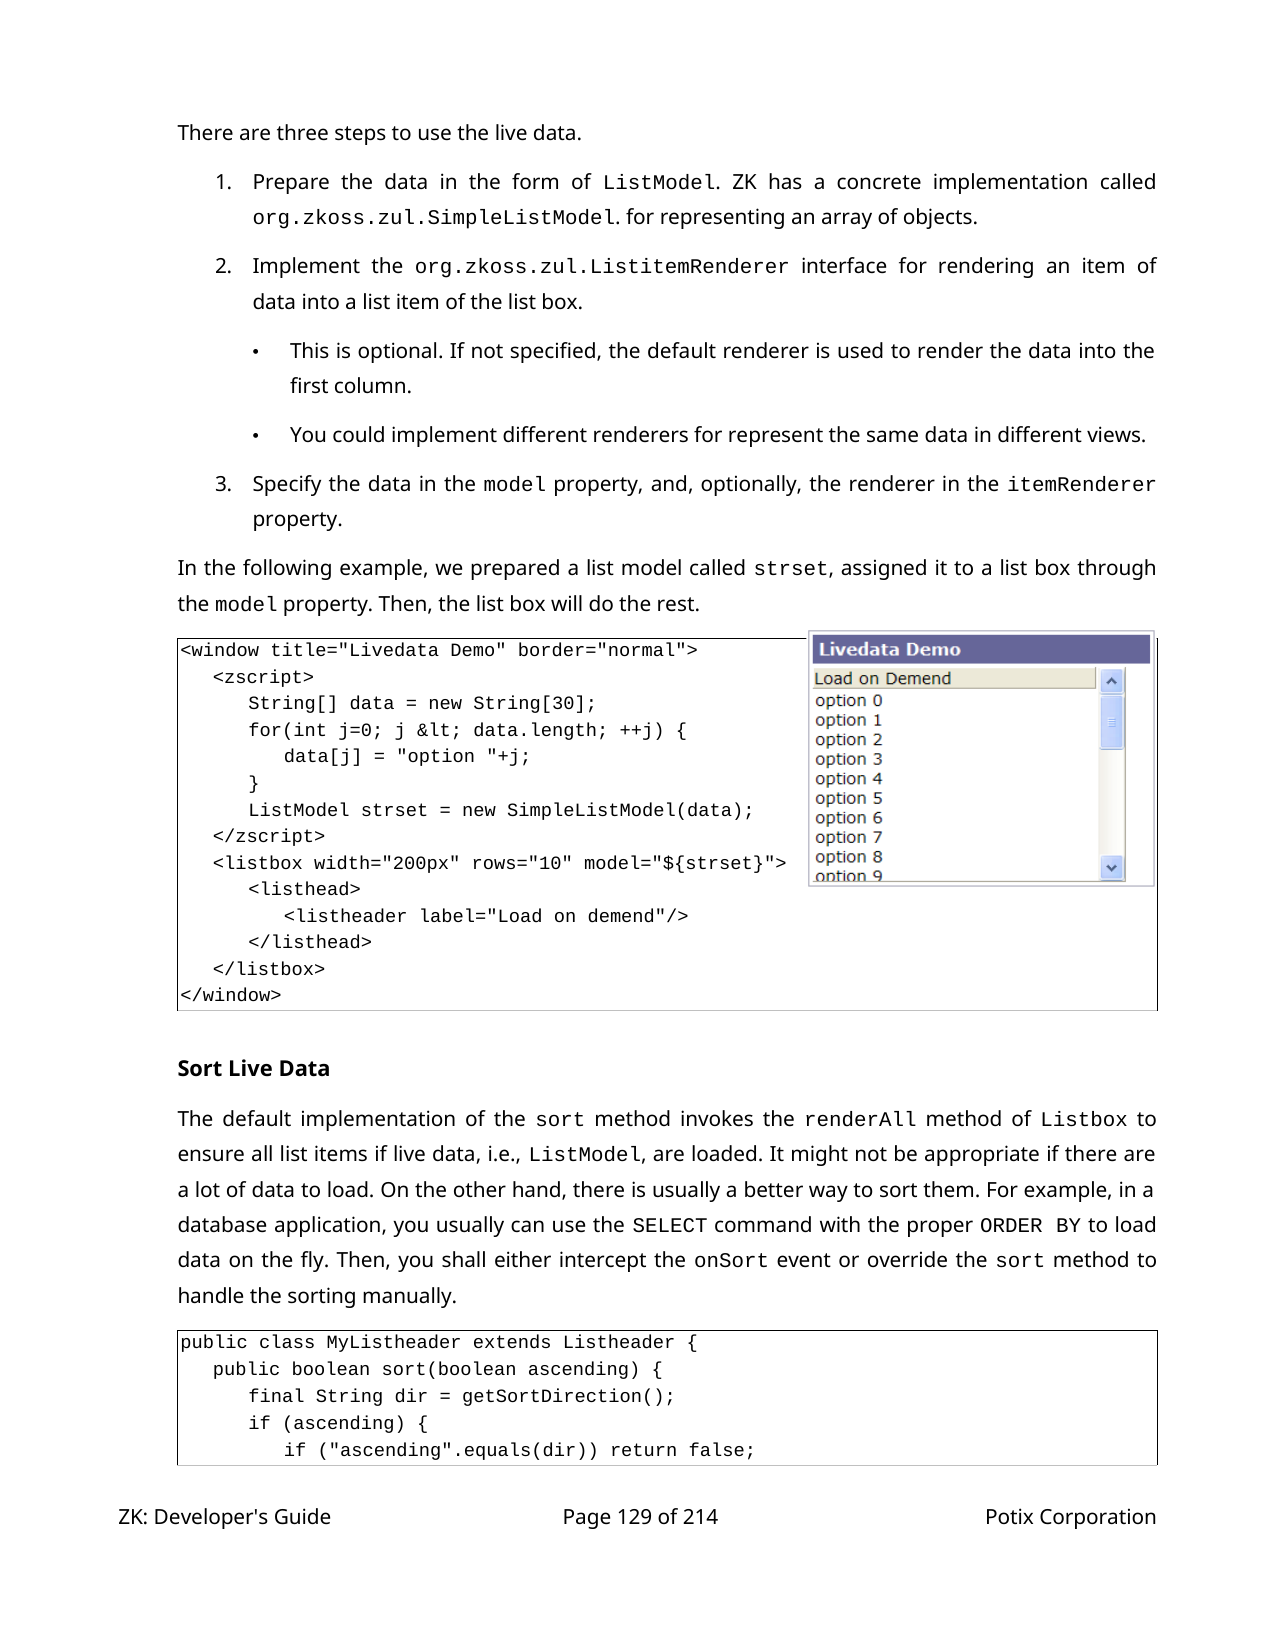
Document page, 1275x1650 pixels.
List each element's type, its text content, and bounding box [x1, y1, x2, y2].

text public class MyListheader extends Listheader { [178, 1331, 1157, 1354]
list Implement the org.zkoss.zul.ListitemRenderer interface for rendering an item of data into a list item of the list box. [215, 252, 1157, 315]
text The default implementation of the sort method invokes the renderAll method of Listbox to ensure all list items if live data, i.e., ListModel, are loaded. It might not be appropriate if there are a lot of data to load. On the other hand, there is usually a better way to sort them. For example, in a database application, you usually can use the SELECT command with the proper ORDER BY to load data on the fly. Then, you shall either intercept the onSort event or override the sort method to handle the sorting manually. [177, 1104, 1157, 1309]
list You could implement different renderers for represent the same data in different views. [252, 420, 1157, 448]
text public boolean sort(boolean ascending) { [178, 1357, 1157, 1381]
picture [806, 628, 1157, 889]
text In the following example, we prepared a list model called strset, assigned it to a list box through the model property. Then, the list box will do the rest. [177, 553, 1157, 617]
list Specify the data in the model property, and, optionally, the renderer in the itemRenderer property. [215, 469, 1157, 533]
list This is optional. If not specified, the default renderer is used to render the data into the first column. [252, 336, 1157, 399]
text There are three steps to use the live data. [177, 118, 1157, 146]
list Prepare the data in the form of ListModel. ZK has a concrete implementation called org.zkoss.zul.SimpleListModel. for representing an array of objects. [215, 167, 1157, 231]
text <window title="Livedata Demo" border="normal"> <zscript> String[] data = new String[30]; for(int j=0; j &lt; data.length; ++j) { data[j] = "option "+j; } ListModel strset = new SimpleListModel(data); </zscript> <listbox width="200px" rows="10" model="${strset}"> <listhead> <listheader label="Load on demend"/> </listhead> </listbox> </window> [178, 639, 1157, 1010]
subtitle Sort Live Data [177, 1053, 1157, 1083]
text final String dir = getSortDirection(); if (ascending) { if ("ascending".equals(dir)) return false; [178, 1384, 1157, 1465]
